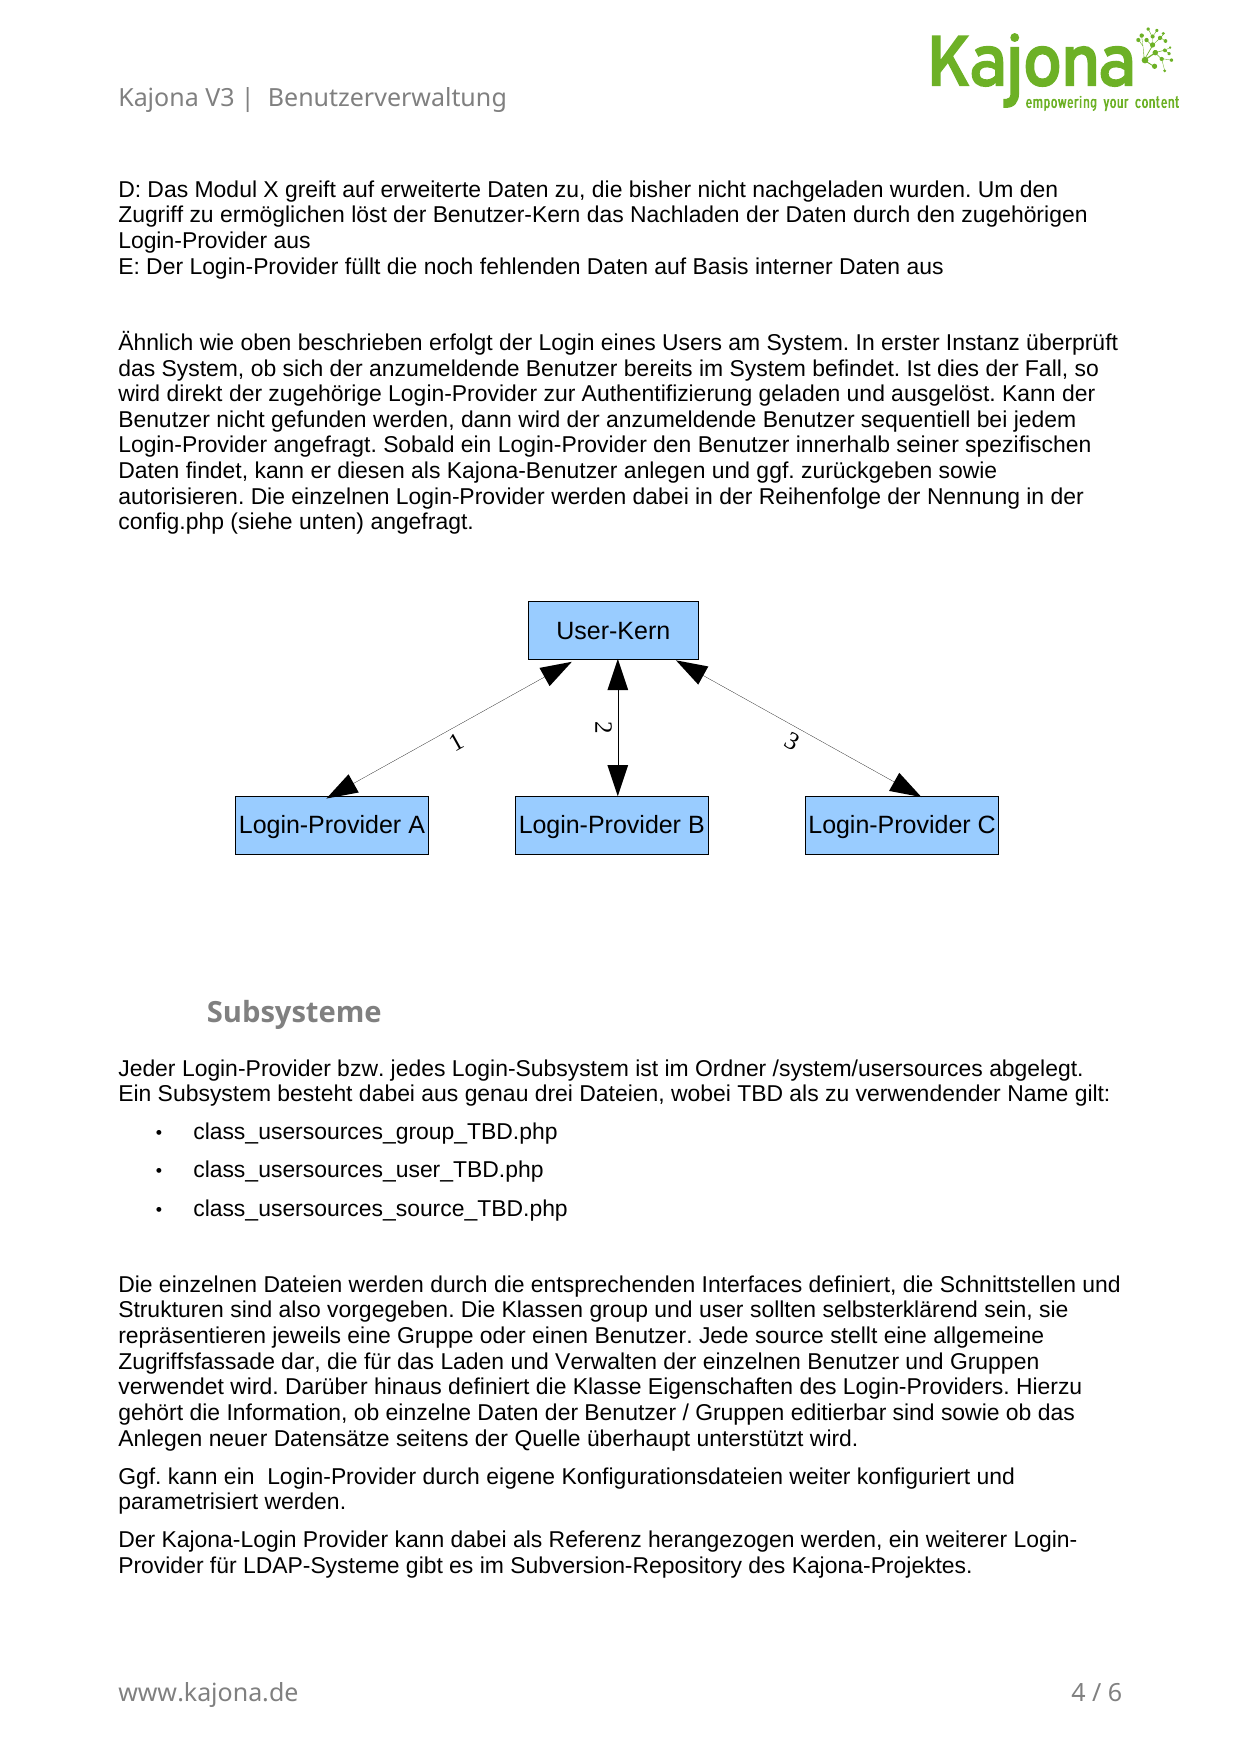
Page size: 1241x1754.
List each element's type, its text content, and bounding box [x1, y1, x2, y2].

list class_usersources_source_TBD.php [156, 1195, 1122, 1221]
text Jeder Login-Provider bzw. jedes Login-Subsystem ist im Ordner /system/usersources abgelegt. Ein Subsystem besteht dabei aus genau drei Dateien, wobei TBD als zu verwendender Name gilt: [118, 1055, 1122, 1106]
text Die einzelnen Dateien werden durch die entsprechenden Interfaces definiert, die Schnittstellen und Strukturen sind also vorgegeben. Die Klassen group und user sollten selbsterklärend sein, sie repräsentieren jeweils eine Gruppe oder einen Benutzer. Jede source stellt eine allgemeine Zugriffsfassade dar, die für das Laden und Verwalten der einzelnen Benutzer und Gruppen verwendet wird. Darüber hinaus definiert die Klasse Eigenschaften des Login-Providers. Hierzu gehört die Information, ob einzelne Daten der Benutzer / Gruppen editierbar sind sowie ob das Anlegen neuer Datensätze seitens der Quelle überhaupt unterstützt wird. [118, 1271, 1122, 1451]
text Ähnlich wie oben beschrieben erfolgt der Login eines Users am System. In erster Instanz überprüft das System, ob sich der anzumeldende Benutzer bereits im System befindet. Ist dies der Fall, so wird direkt der zugehörige Login-Provider zur Authentifizierung geladen und ausgelöst. Kann der Benutzer nicht gefunden werden, dann wird der anzumeldende Benutzer sequentiell bei jedem Login-Provider angefragt. Sobald ein Login-Provider den Benutzer innerhalb seiner spezifischen Daten findet, kann er diesen als Kajona-Benutzer anlegen und ggf. zurückgeben sowie autorisieren. Die einzelnen Login-Provider werden dabei in der Reihenfolge der Nennung in der config.php (siehe unten) angefragt. [118, 330, 1122, 535]
text Ggf. kann ein Login-Provider durch eigene Konfigurationsdateien weiter konfiguriert und parametrisiert werden. [118, 1463, 1122, 1514]
list class_usersources_user_TBD.php [156, 1157, 1122, 1183]
text Der Kajona-Login Provider kann dabei als Referenz herangezogen werden, ein weiterer Login-Provider für LDAP-Systeme gibt es im Subversion-Repository des Kajona-Projektes. [118, 1527, 1122, 1578]
list class_usersources_group_TBD.php [156, 1119, 1122, 1144]
subtitle Subsysteme [118, 991, 1122, 1031]
text D: Das Modul X greift auf erweiterte Daten zu, die bisher nicht nachgeladen wurden. Um den Zugriff zu ermöglichen löst der Benutzer-Kern das Nachladen der Daten durch den zugehörigen Login-Provider aus E: Der Login-Provider füllt die noch fehlenden Daten auf Basis interner Daten aus [118, 177, 1122, 279]
